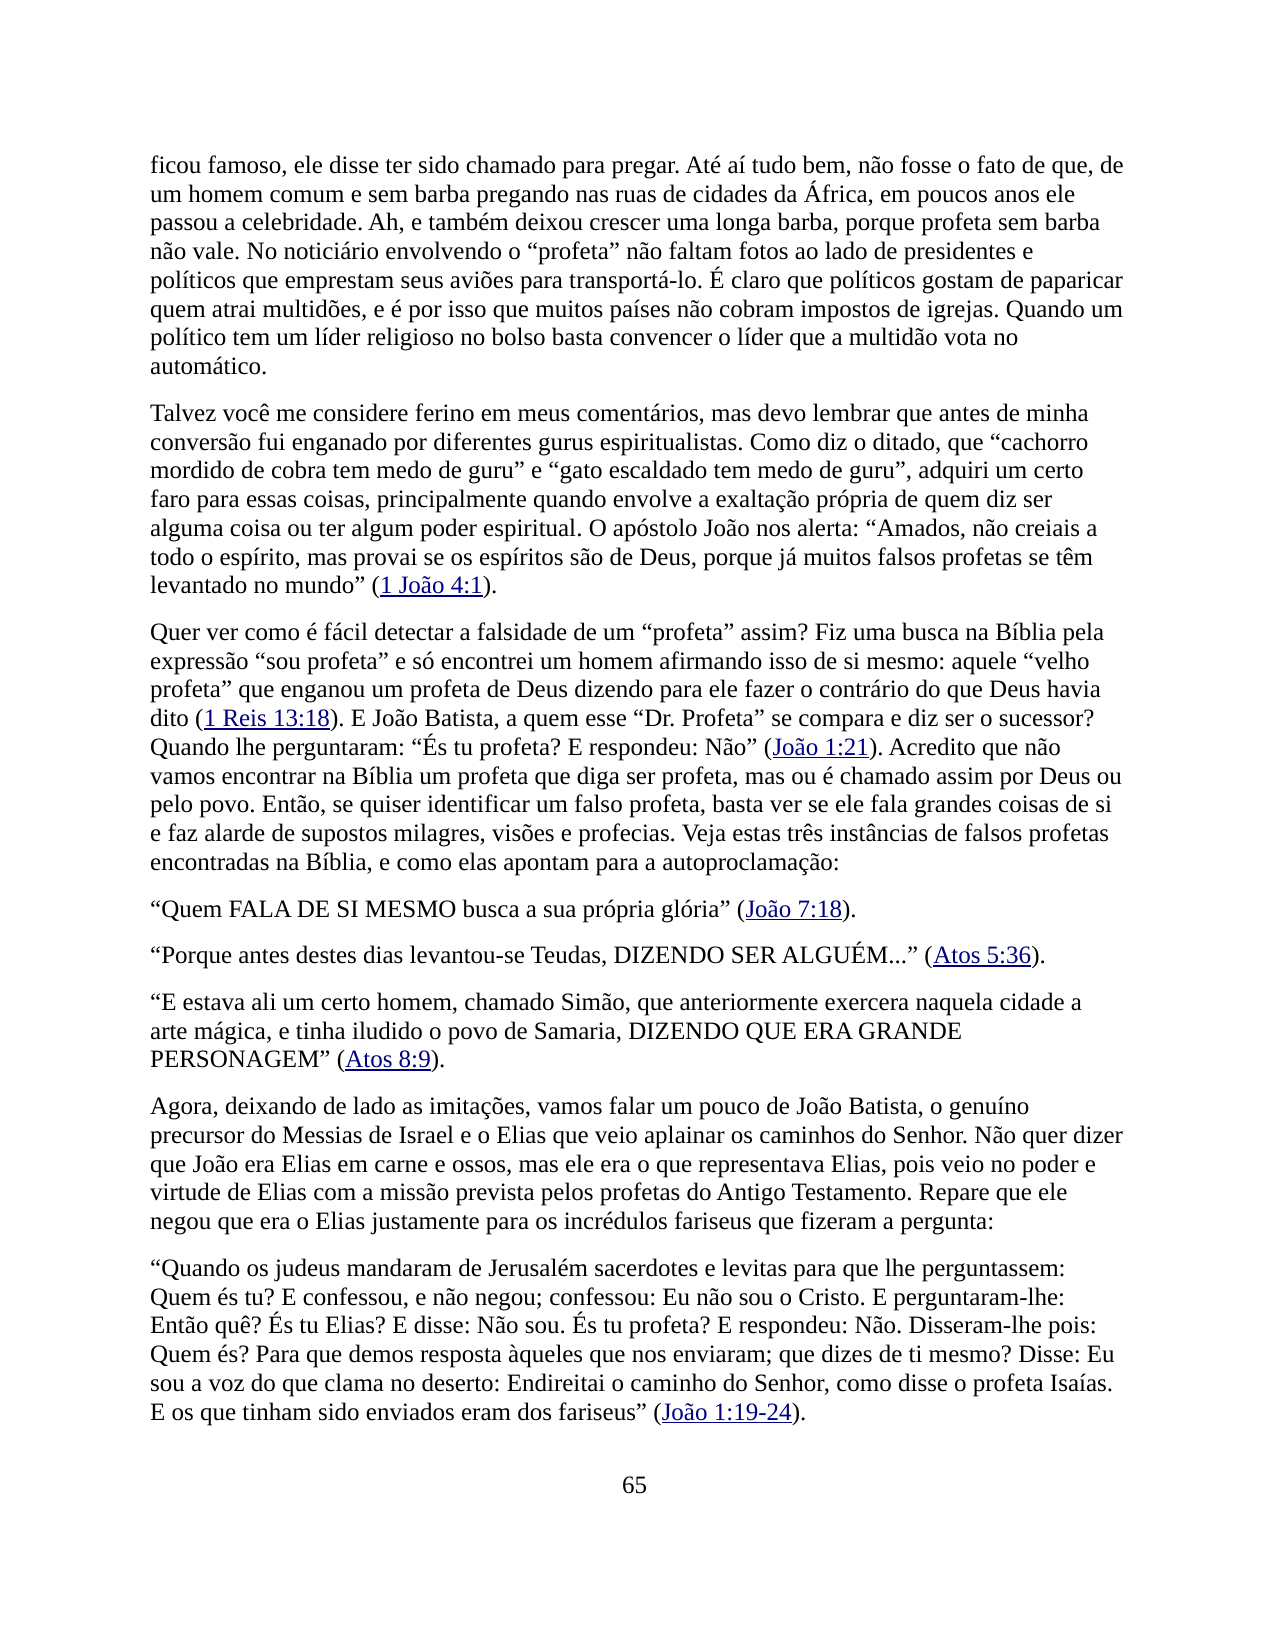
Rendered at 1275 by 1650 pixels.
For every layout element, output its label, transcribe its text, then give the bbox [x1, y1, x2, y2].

text ficou famoso, ele disse ter sido chamado para pregar. Até aí tudo bem, não fosse o fato de que, de um homem comum e sem barba pregando nas ruas de cidades da África, em poucos anos ele passou a celebridade. Ah, e também deixou crescer uma longa barba, porque profeta sem barba não vale. No noticiário envolvendo o “profeta” não faltam fotos ao lado de presidentes e políticos que emprestam seus aviões para transportá-lo. É claro que políticos gostam de paparicar quem atrai multidões, e é por isso que muitos países não cobram impostos de igrejas. Quando um político tem um líder religioso no bolso basta convencer o líder que a multidão vota no automático. [150, 150, 1125, 380]
text “Quem FALA DE SI MESMO busca a sua própria glória” (João 7:18). [150, 894, 1125, 922]
text Talvez você me considere ferino em meus comentários, mas devo lembrar que antes de minha conversão fui enganado por diferentes gurus espiritualistas. Como diz o ditado, que “cachorro mordido de cobra tem medo de guru” e “gato escaldado tem medo de guru”, adquiri um certo faro para essas coisas, principalmente quando envolve a exaltação própria de quem diz ser alguma coisa ou ter algum poder espiritual. O apóstolo João nos alerta: “Amados, não creiais a todo o espírito, mas provai se os espíritos são de Deus, porque já muitos falsos profetas se têm levantado no mundo” (1 João 4:1). [150, 398, 1125, 599]
text “Porque antes destes dias levantou-se Teudas, DIZENDO SER ALGUÉM...” (Atos 5:36). [150, 940, 1125, 969]
text “E estava ali um certo homem, chamado Simão, que anteriormente exercera naquela cidade a arte mágica, e tinha iludido o povo de Samaria, DIZENDO QUE ERA GRANDE PERSONAGEM” (Atos 8:9). [150, 987, 1125, 1073]
text “Quando os judeus mandaram de Jerusalém sacerdotes e levitas para que lhe perguntassem: Quem és tu? E confessou, e não negou; confessou: Eu não sou o Cristo. E perguntaram-lhe: Então quê? És tu Elias? E disse: Não sou. És tu profeta? E respondeu: Não. Disseram-lhe pois: Quem és? Para que demos resposta àqueles que nos enviaram; que dizes de ti mesmo? Disse: Eu sou a voz do que clama no deserto: Endireitai o caminho do Senhor, como disse o profeta Isaías. E os que tinham sido enviados eram dos fariseus” (João 1:19-24). [150, 1253, 1125, 1425]
text Agora, deixando de lado as imitações, vamos falar um pouco de João Batista, o genuíno precursor do Messias de Israel e o Elias que veio aplainar os caminhos do Senhor. Não quer dizer que João era Elias em carne e ossos, mas ele era o que representava Elias, pois veio no poder e virtude de Elias com a missão prevista pelos profetas do Antigo Testamento. Repare que ele negou que era o Elias justamente para os incrédulos fariseus que fizeram a pergunta: [150, 1091, 1125, 1235]
text Quer ver como é fácil detectar a falsidade de um “profeta” assim? Fiz uma busca na Bíblia pela expressão “sou profeta” e só encontrei um homem afirmando isso de si mesmo: aquele “velho profeta” que enganou um profeta de Deus dizendo para ele fazer o contrário do que Deus havia dito (1 Reis 13:18). E João Batista, a quem esse “Dr. Profeta” se compara e diz ser o sucessor? Quando lhe perguntaram: “És tu profeta? E respondeu: Não” (João 1:21). Acredito que não vamos encontrar na Bíblia um profeta que diga ser profeta, mas ou é chamado assim por Deus ou pelo povo. Então, se quiser identificar um falso profeta, basta ver se ele fala grandes coisas de si e faz alarde de supostos milagres, visões e profecias. Veja estas três instâncias de falsos profetas encontradas na Bíblia, e como elas apontam para a autoproclamação: [150, 617, 1125, 876]
